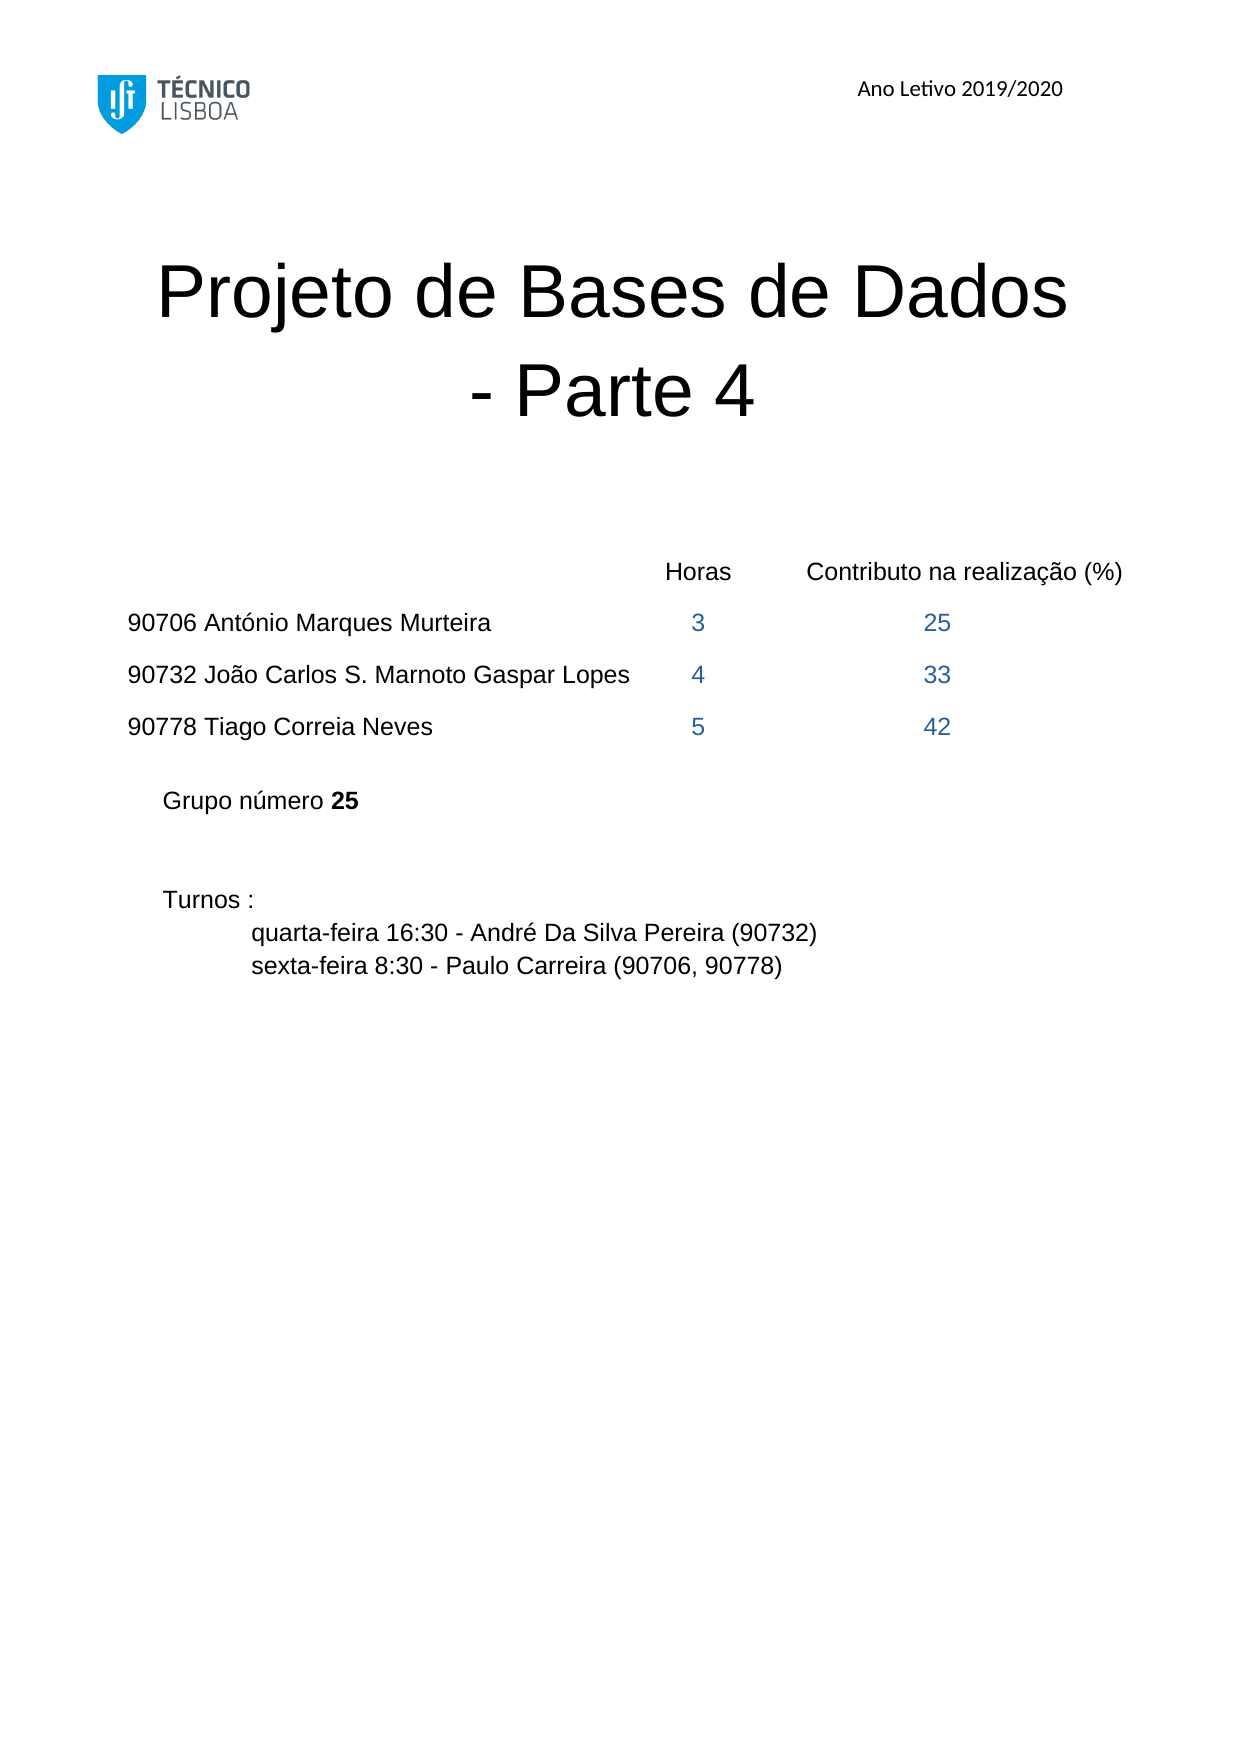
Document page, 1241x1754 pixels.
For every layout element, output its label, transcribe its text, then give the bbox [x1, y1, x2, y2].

table_cell 90706 António Marques Murteira [118, 598, 644, 648]
table_cell 4 [646, 650, 750, 699]
table_cell 90778 Tiago Correia Neves [118, 701, 644, 751]
table_cell 3 [646, 598, 750, 648]
text sexta-feira 8:30 - Paulo Carreira (90706, 90778) [162, 951, 1063, 980]
text Turnos : [162, 885, 1063, 914]
table_cell 42 [752, 701, 1122, 751]
table_cell 90732 João Carlos S. Marnoto Gaspar Lopes [118, 650, 644, 699]
table_header Contributo na realização (%) [752, 546, 1122, 596]
table_header Horas [646, 546, 750, 596]
table_cell 25 [752, 598, 1122, 648]
table_header [118, 546, 644, 596]
text Projeto de Bases de Dados - Parte 4 [148, 247, 1078, 432]
text quarta-feira 16:30 - André Da Silva Pereira (90732) [162, 918, 1063, 947]
text Grupo número 25 [162, 786, 1063, 815]
table_cell 5 [646, 701, 750, 751]
table_cell 33 [752, 650, 1122, 699]
picture [86, 58, 265, 149]
